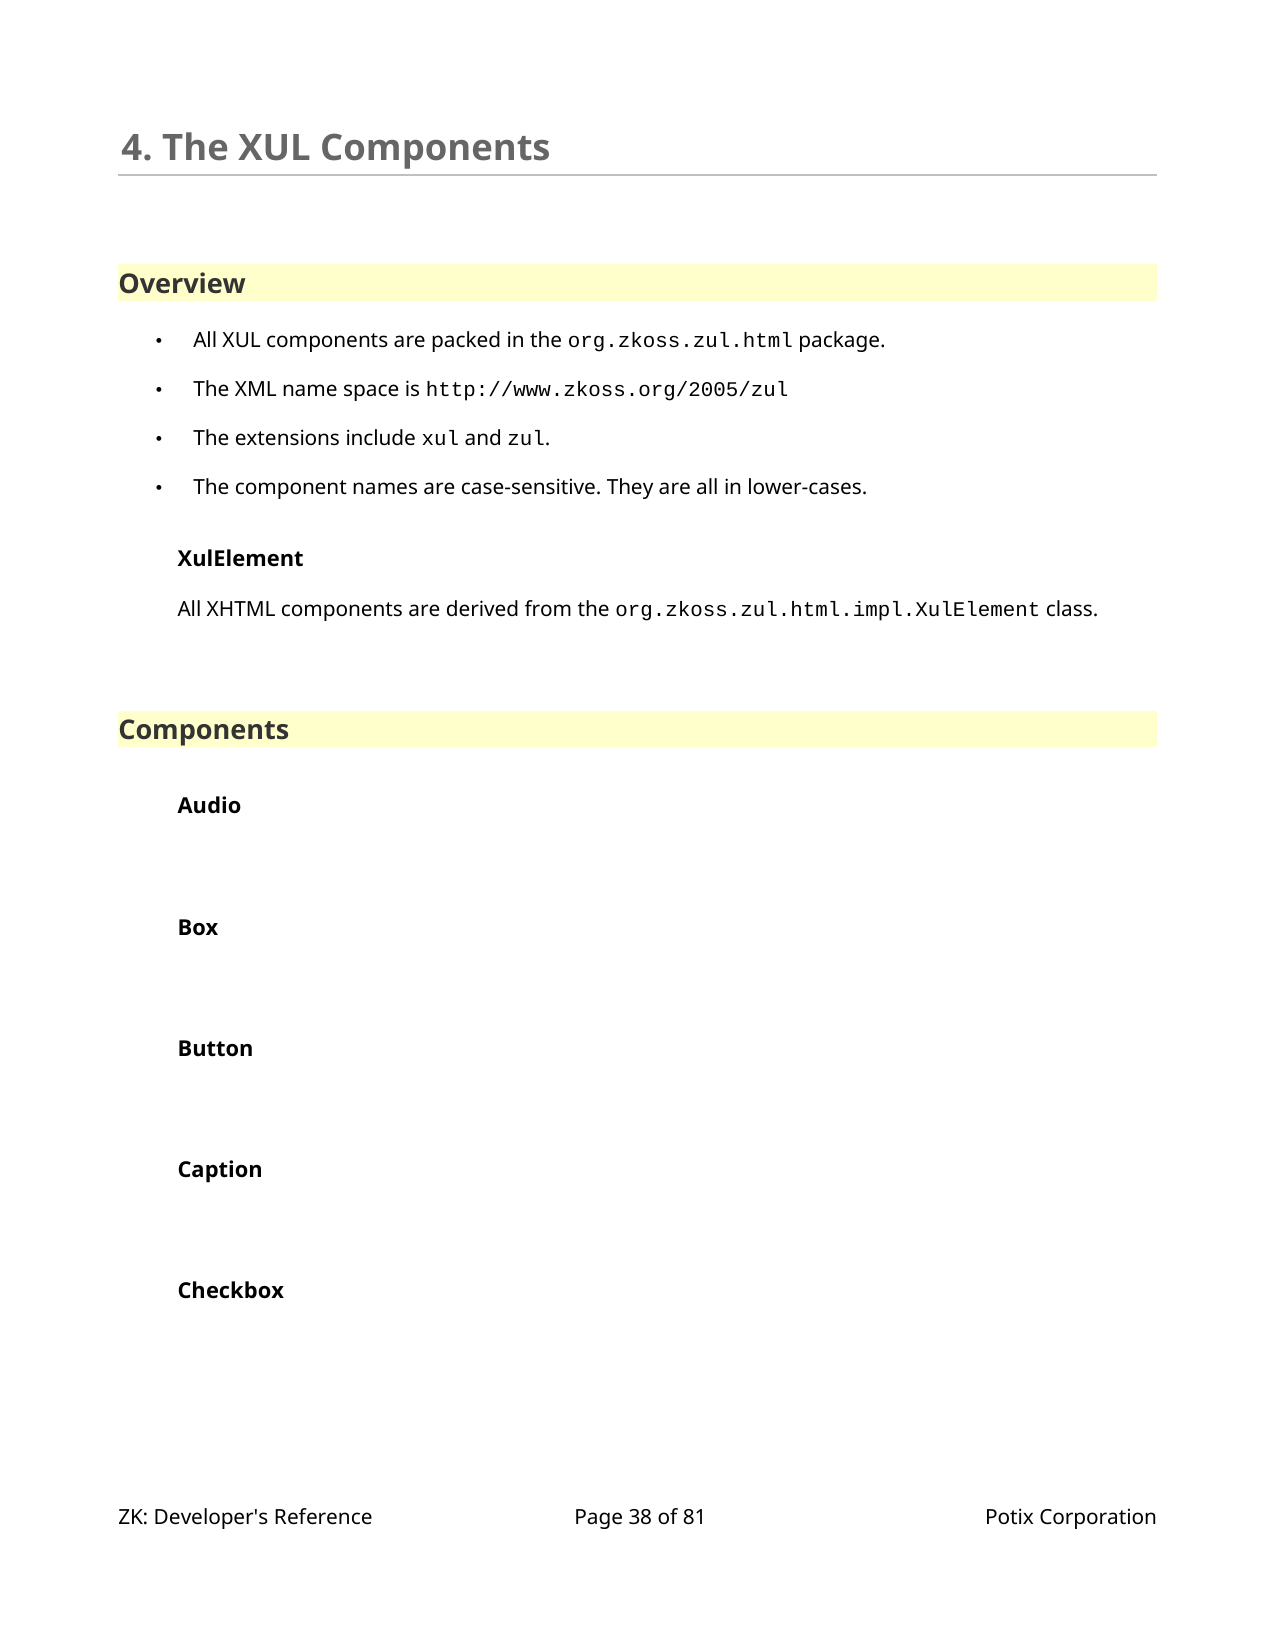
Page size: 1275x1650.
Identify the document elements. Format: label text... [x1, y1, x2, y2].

subtitle XulElement [177, 543, 1157, 573]
subtitle Overview [118, 264, 1157, 301]
subtitle Button [177, 1033, 1157, 1063]
list The XML name space is http://www.zkoss.org/2005/zul [156, 374, 1157, 402]
subtitle Caption [177, 1154, 1157, 1184]
subtitle Audio [177, 790, 1157, 820]
subtitle Checkbox [177, 1275, 1157, 1305]
subtitle 4. The XUL Components [118, 118, 1157, 174]
list All XUL components are packed in the org.zkoss.zul.html package. [156, 325, 1157, 353]
subtitle Box [177, 911, 1157, 941]
text All XHTML components are derived from the org.zkoss.zul.html.impl.XulElement class. [177, 594, 1157, 622]
list The component names are case-sensitive. They are all in lower-cases. [156, 472, 1157, 501]
list The extensions include xul and zul. [156, 423, 1157, 452]
subtitle Components [118, 711, 1157, 747]
